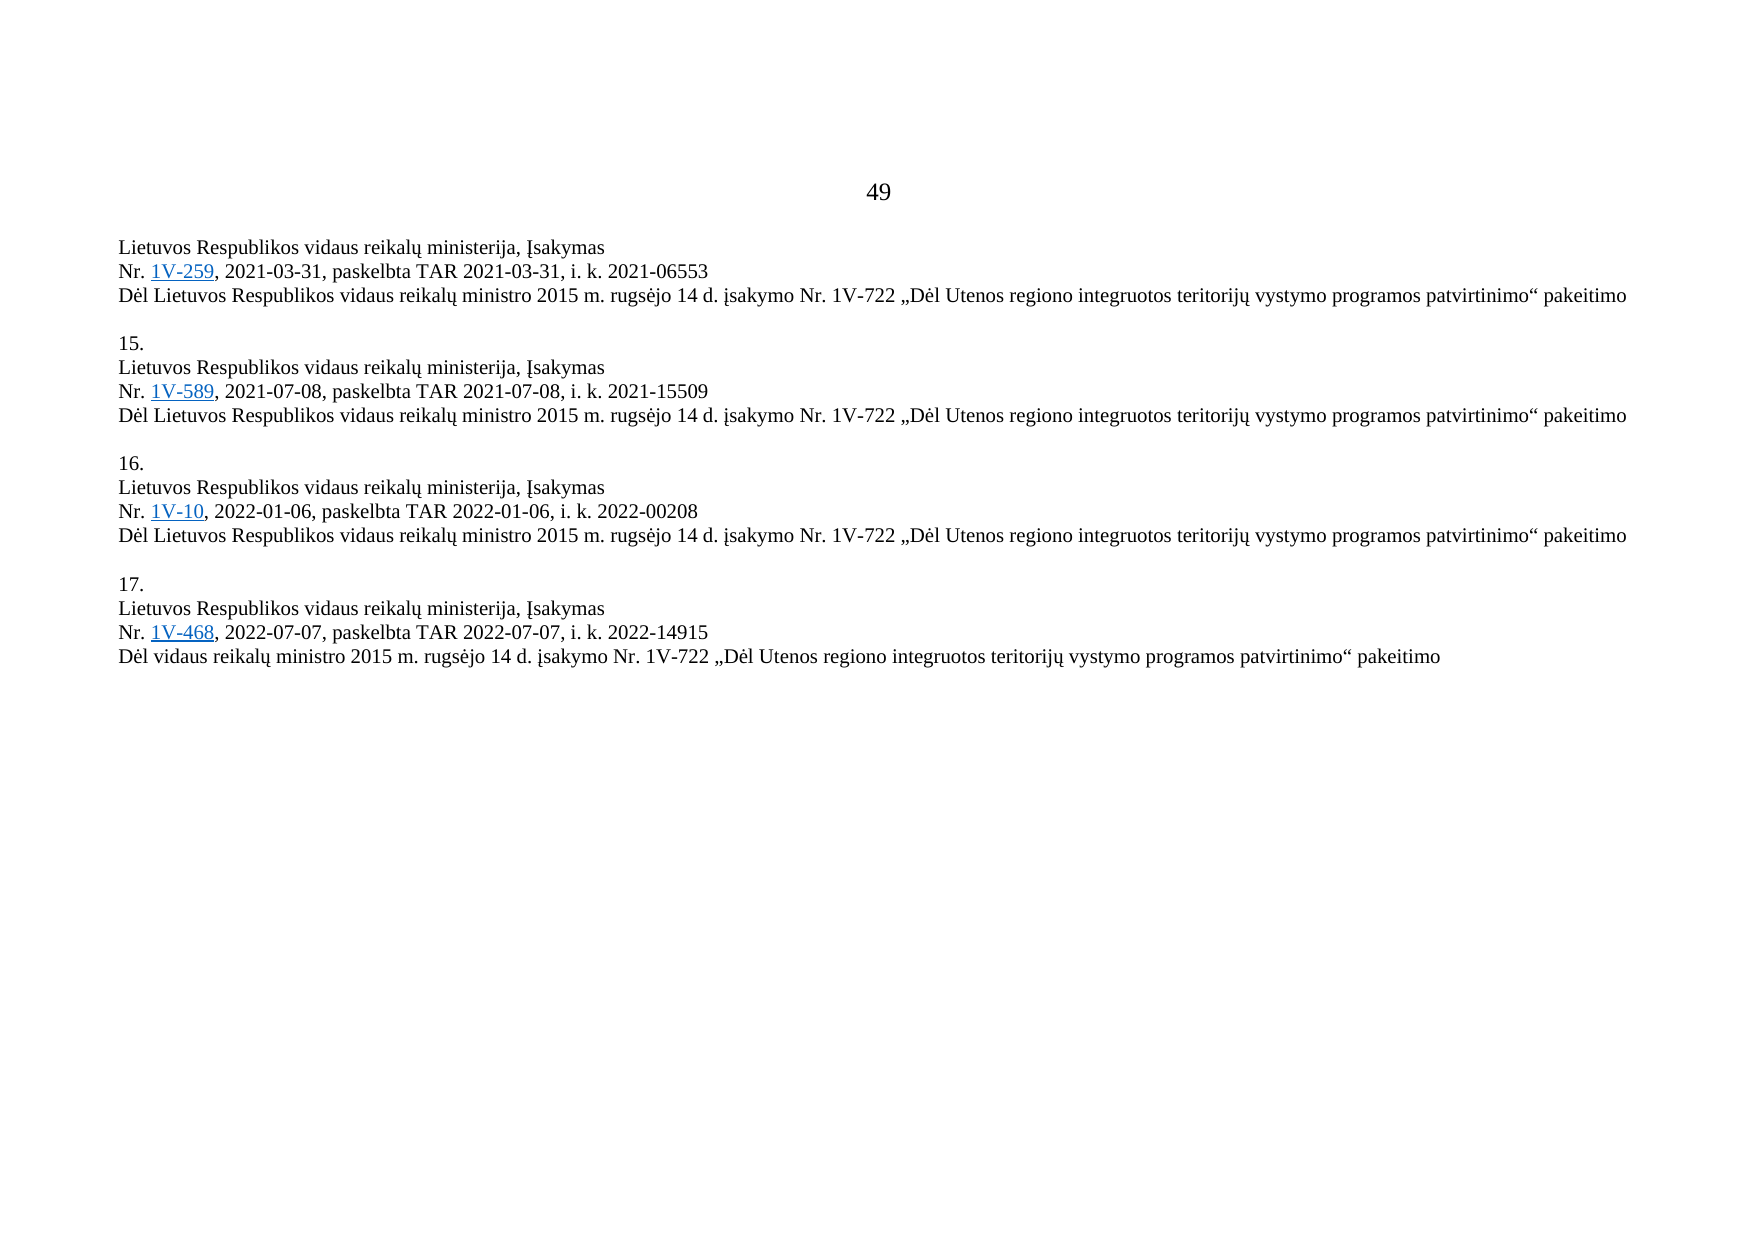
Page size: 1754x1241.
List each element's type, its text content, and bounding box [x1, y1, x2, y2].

text Dėl vidaus reikalų ministro 2015 m. rugsėjo 14 d. įsakymo Nr. 1V-722 „Dėl Utenos regiono integruotos teritorijų vystymo programos patvirtinimo“ pakeitimo [118, 644, 1639, 668]
text Nr. 1V-10, 2022-01-06, paskelbta TAR 2022-01-06, i. k. 2022-00208 [118, 499, 1639, 523]
text Lietuvos Respublikos vidaus reikalų ministerija, Įsakymas [118, 355, 1639, 379]
text 16. [118, 451, 1639, 475]
text Dėl Lietuvos Respublikos vidaus reikalų ministro 2015 m. rugsėjo 14 d. įsakymo Nr. 1V-722 „Dėl Utenos regiono integruotos teritorijų vystymo programos patvirtinimo“ pakeitimo [118, 283, 1639, 307]
text Lietuvos Respublikos vidaus reikalų ministerija, Įsakymas [118, 475, 1639, 499]
text 17. [118, 572, 1639, 596]
text Nr. 1V-468, 2022-07-07, paskelbta TAR 2022-07-07, i. k. 2022-14915 [118, 620, 1639, 644]
text Nr. 1V-589, 2021-07-08, paskelbta TAR 2021-07-08, i. k. 2021-15509 [118, 379, 1639, 403]
text Lietuvos Respublikos vidaus reikalų ministerija, Įsakymas [118, 235, 1639, 259]
text Nr. 1V-259, 2021-03-31, paskelbta TAR 2021-03-31, i. k. 2021-06553 [118, 259, 1639, 283]
text Dėl Lietuvos Respublikos vidaus reikalų ministro 2015 m. rugsėjo 14 d. įsakymo Nr. 1V-722 „Dėl Utenos regiono integruotos teritorijų vystymo programos patvirtinimo“ pakeitimo [118, 523, 1639, 547]
text Dėl Lietuvos Respublikos vidaus reikalų ministro 2015 m. rugsėjo 14 d. įsakymo Nr. 1V-722 „Dėl Utenos regiono integruotos teritorijų vystymo programos patvirtinimo“ pakeitimo [118, 403, 1639, 427]
text Lietuvos Respublikos vidaus reikalų ministerija, Įsakymas [118, 596, 1639, 620]
text 15. [118, 331, 1639, 355]
